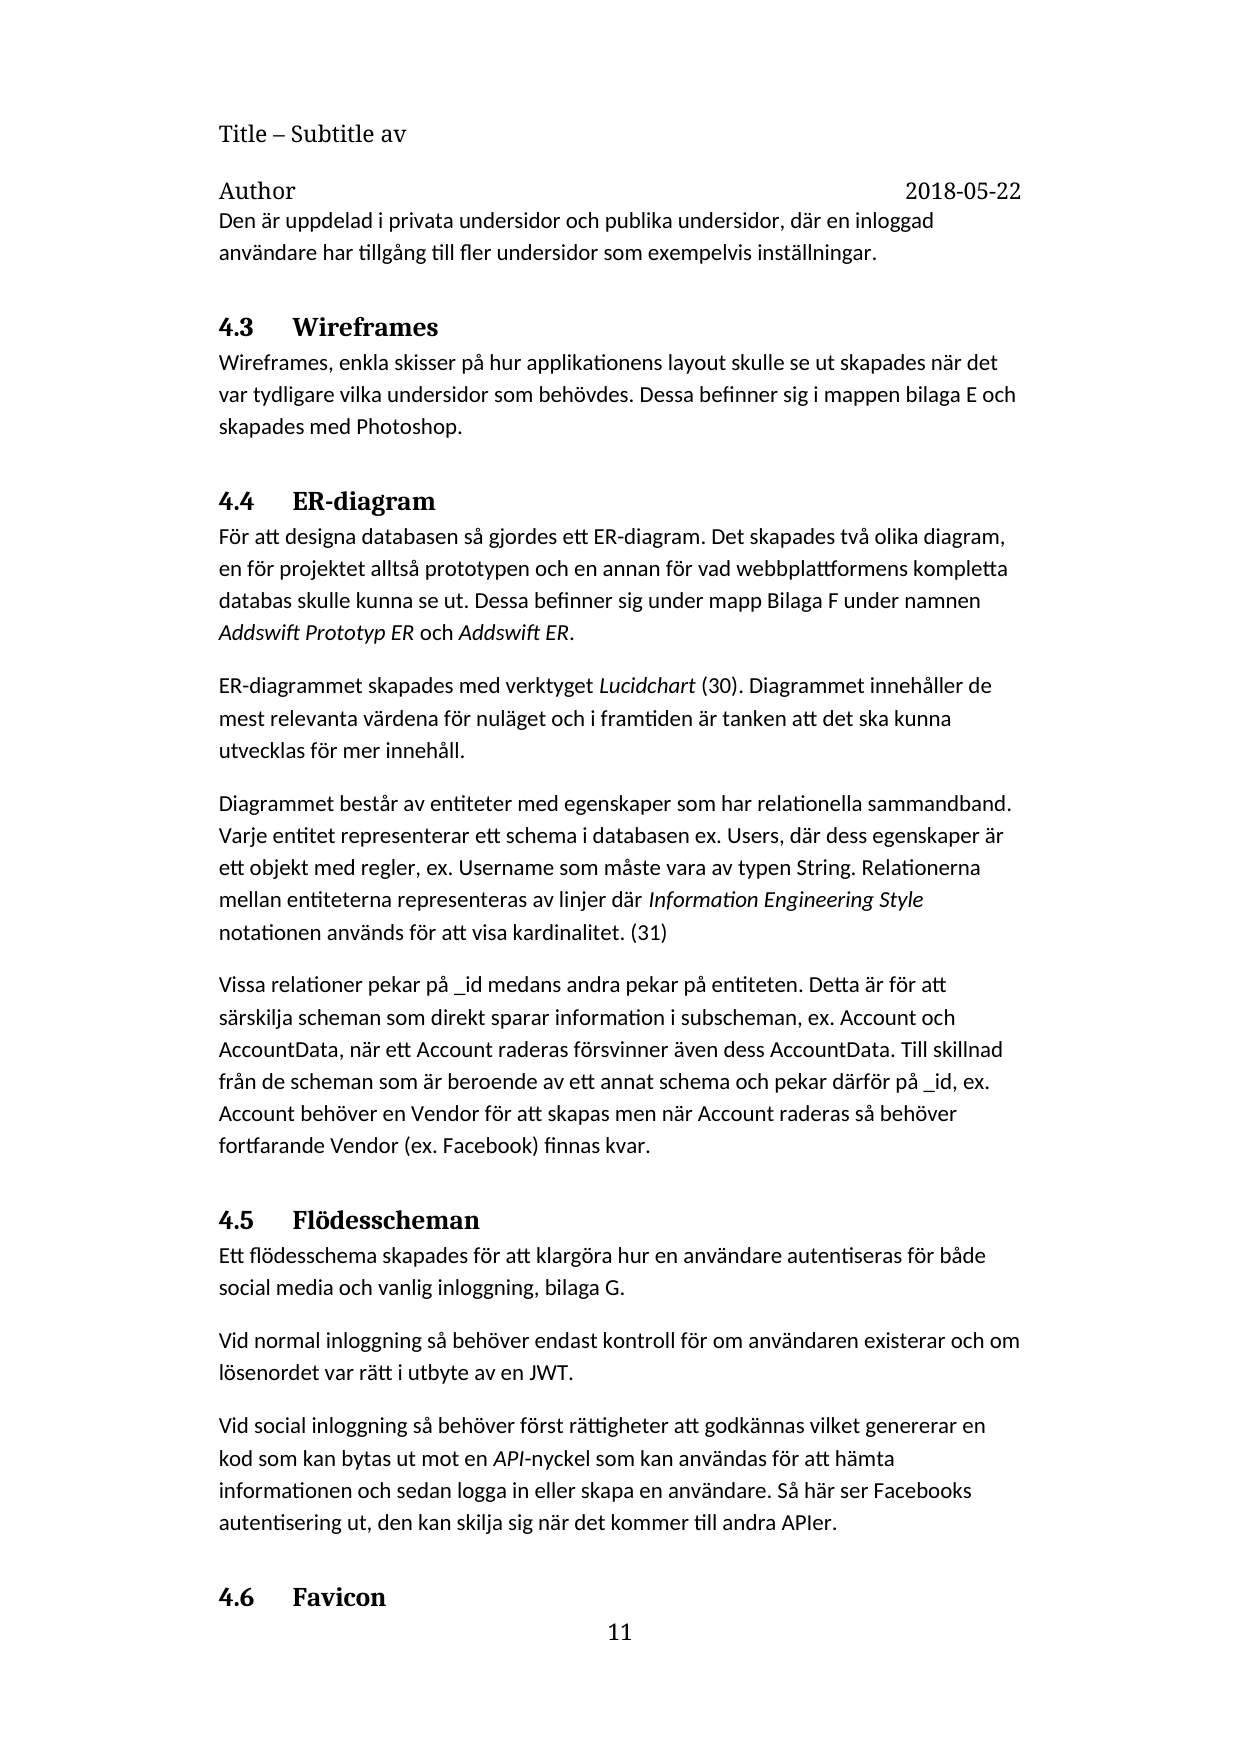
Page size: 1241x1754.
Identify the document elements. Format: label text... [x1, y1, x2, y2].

text Diagrammet består av entiteter med egenskaper som har relationella sammandband. Varje entitet representerar ett schema i databasen ex. Users, där dess egenskaper är ett objekt med regler, ex. Username som måste vara av typen String. Relationerna mellan entiteterna representeras av linjer där Information Engineering Style notationen används för att visa kardinalitet. (31) [218, 789, 1022, 946]
subtitle ER-diagram [218, 486, 1022, 517]
subtitle Favicon [218, 1582, 1022, 1613]
text Vid normal inloggning så behöver endast kontroll för om användaren existerar och om lösenordet var rätt i utbyte av en JWT. [218, 1326, 1022, 1387]
text Vissa relationer pekar på _id medans andra pekar på entiteten. Detta är för att särskilja scheman som direkt sparar information i subscheman, ex. Account och AccountData, när ett Account raderas försvinner även dess AccountData. Till skillnad från de scheman som är beroende av ett annat schema och pekar därför på _id, ex. Account behöver en Vendor för att skapas men när Account raderas så behöver fortfarande Vendor (ex. Facebook) finnas kvar. [218, 971, 1022, 1159]
text Den är uppdelad i privata undersidor och publika undersidor, där en inloggad användare har tillgång till fler undersidor som exempelvis inställningar. [218, 206, 1022, 266]
text Ett flödesschema skapades för att klargöra hur en användare autentiseras för både social media och vanlig inloggning, bilaga G. [218, 1241, 1022, 1301]
subtitle Flödesscheman [218, 1205, 1022, 1237]
text Wireframes, enkla skisser på hur applikationens layout skulle se ut skapades när det var tydligare vilka undersidor som behövdes. Dessa befinner sig i mappen bilaga E och skapades med Photoshop. [218, 348, 1022, 440]
subtitle Wireframes [218, 312, 1022, 343]
text För att designa databasen så gjordes ett ER-diagram. Det skapades två olika diagram, en för projektet alltså prototypen och en annan för vad webbplattformens kompletta databas skulle kunna se ut. Dessa befinner sig under mapp Bilaga F under namnen Addswift Prototyp ER och Addswift ER. [218, 522, 1022, 646]
text ER-diagrammet skapades med verktyget Lucidchart (30). Diagrammet innehåller de mest relevanta värdena för nuläget och i framtiden är tanken att det ska kunna utvecklas för mer innehåll. [218, 671, 1022, 764]
text Vid social inloggning så behöver först rättigheter att godkännas vilket genererar en kod som kan bytas ut mot en API-nyckel som kan användas för att hämta informationen och sedan logga in eller skapa en användare. Så här ser Facebooks autentisering ut, den kan skilja sig när det kommer till andra APIer. [218, 1412, 1022, 1536]
